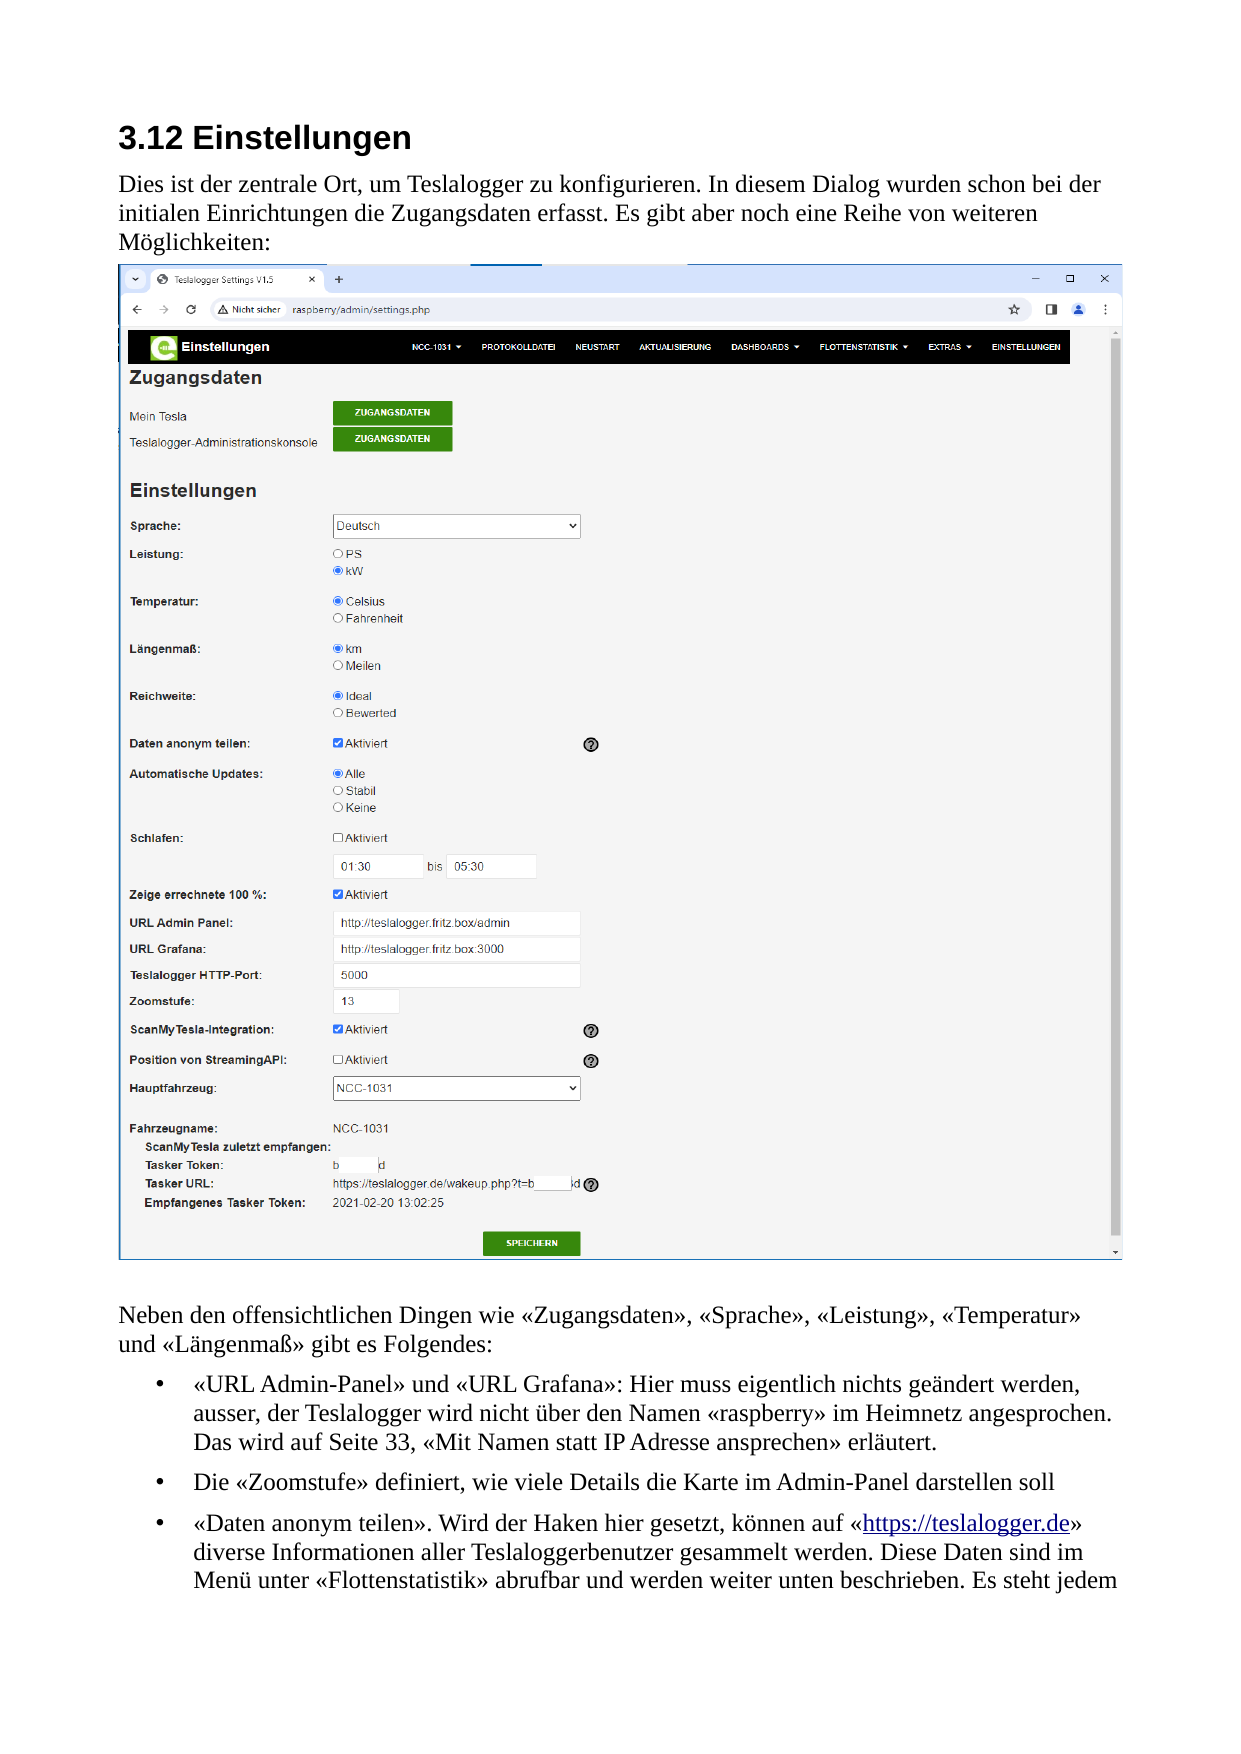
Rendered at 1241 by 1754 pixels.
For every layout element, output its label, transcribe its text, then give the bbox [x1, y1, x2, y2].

list Die «Zoomstufe» definiert, wie viele Details die Karte im Admin-Panel darstellen soll [156, 1467, 1122, 1496]
text Dies ist der zentrale Ort, um Teslalogger zu konfigurieren. In diesem Dialog wurden schon bei der initialen Einrichtungen die Zugangsdaten erfasst. Es gibt aber noch eine Reihe von weiteren Möglichkeiten: [118, 169, 1122, 255]
text Neben den offensichtlichen Dingen wie «Zugangsdaten», «Sprache», «Leistung», «Temperatur» und «Längenmaß» gibt es Folgendes: [118, 1300, 1122, 1358]
list «URL Admin-Panel» und «URL Grafana»: Hier muss eigentlich nichts geändert werden, ausser, der Teslalogger wird nicht über den Namen «raspberry» im Heimnetz angesprochen. Das wird auf Seite 33, «Mit Namen statt IP Adresse ansprechen» erläutert. [156, 1369, 1122, 1456]
picture [118, 264, 1123, 1260]
subtitle Einstellungen [118, 118, 1122, 157]
list «Daten anonym teilen». Wird der Haken hier gesetzt, können auf «https://teslalogger.de» diverse Informationen aller Teslaloggerbenutzer gesammelt werden. Diese Daten sind im Menü unter «Flottenstatistik» abrufbar und werden weiter unten beschrieben. Es steht jedem [156, 1508, 1122, 1594]
